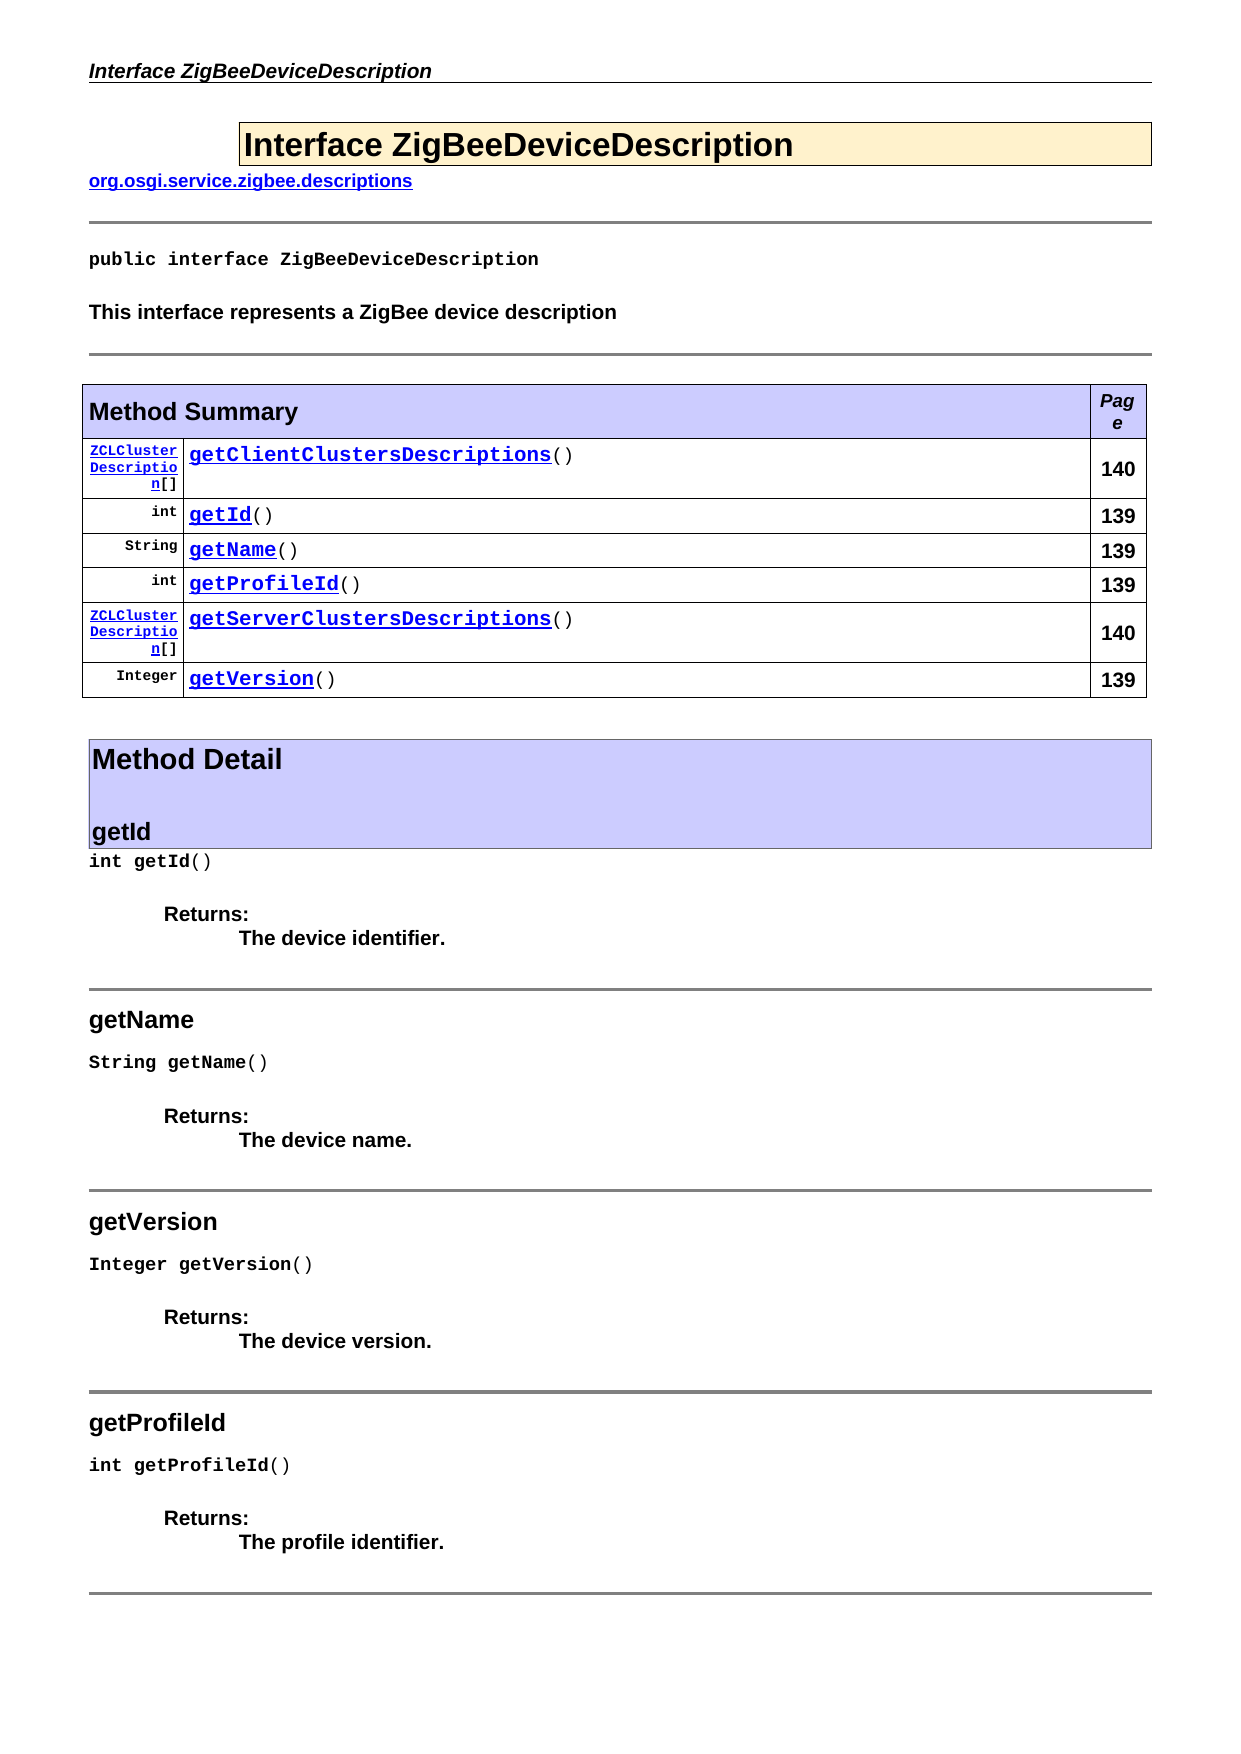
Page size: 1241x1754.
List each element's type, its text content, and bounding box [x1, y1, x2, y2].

table_cell 140 [1091, 603, 1146, 662]
table_cell getClientClustersDescriptions() [184, 439, 1090, 498]
text String getName() [88, 1053, 1152, 1074]
text Integer getVersion() [88, 1254, 1152, 1276]
subtitle getId [90, 814, 1151, 848]
table_cell 140 [1091, 439, 1146, 498]
text Returns: [163, 1506, 1152, 1530]
subtitle Interface ZigBeeDeviceDescription [240, 123, 1151, 165]
text int getId() [88, 852, 1152, 873]
text This interface represents a ZigBee device description [88, 300, 1152, 324]
table_cell int [83, 499, 183, 533]
table_cell getServerClustersDescriptions() [184, 603, 1090, 662]
table_header Page [1091, 385, 1146, 438]
text public interface ZigBeeDeviceDescription [88, 250, 1152, 271]
text org.osgi.service.zigbee.descriptions [88, 170, 1152, 191]
text The device version. [238, 1329, 1152, 1353]
table_cell ZCLClusterDescription[] [83, 603, 183, 662]
text Returns: [163, 1103, 1152, 1127]
text int getProfileId() [88, 1456, 1152, 1477]
table_cell getProfileId() [184, 568, 1090, 602]
table_cell getName() [184, 534, 1090, 567]
table_cell Integer [83, 663, 183, 697]
table_cell 139 [1091, 663, 1146, 697]
table_cell 139 [1091, 568, 1146, 602]
table_cell int [83, 568, 183, 602]
text Returns: [163, 1305, 1152, 1329]
table_cell ZCLClusterDescription[] [83, 439, 183, 498]
table_cell 139 [1091, 499, 1146, 533]
table_header Method Summary [83, 385, 1090, 438]
table_cell getVersion() [184, 663, 1090, 697]
table_cell getId() [184, 499, 1090, 533]
text Returns: [163, 902, 1152, 926]
table_cell String [83, 534, 183, 567]
text The profile identifier. [238, 1530, 1152, 1554]
text The device name. [238, 1127, 1152, 1151]
subtitle Method Detail [90, 740, 1151, 776]
text The device identifier. [238, 926, 1152, 950]
table_cell 139 [1091, 534, 1146, 567]
